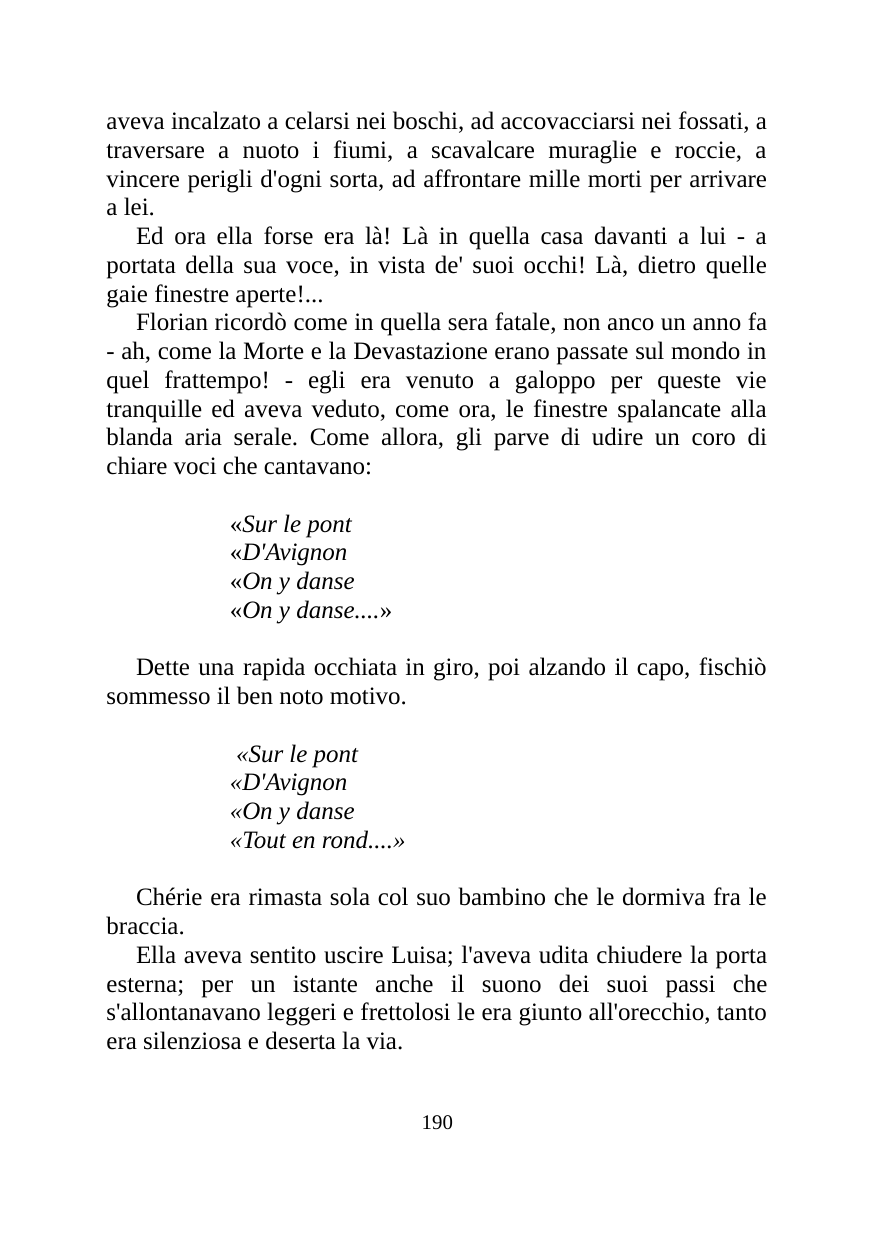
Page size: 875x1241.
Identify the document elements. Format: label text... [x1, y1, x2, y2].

text «Tout en rond....» [200, 825, 768, 854]
text Florian ricordò come in quella sera fatale, non anco un anno fa - ah, come la Morte e la Devastazione erano passate sul mondo in quel frattempo! - egli era venuto a galoppo per queste vie tranquille ed aveva veduto, come ora, le finestre spalancate alla blanda aria serale. Come allora, gli parve di udire un coro di chiare voci che cantavano: [106, 307, 768, 480]
text Ella aveva sentito uscire Luisa; l'aveva udita chiudere la porta esterna; per un istante anche il suono dei suoi passi che s'allontanavano leggeri e frettolosi le era giunto all'orecchio, tanto era silenziosa e deserta la via. [106, 940, 768, 1055]
text «D'Avignon [200, 537, 768, 566]
text «On y danse....» [200, 595, 768, 624]
text «Sur le pont [200, 739, 768, 767]
text Ed ora ella forse era là! Là in quella casa davanti a lui - a portata della sua voce, in vista de' suoi occhi! Là, dietro quelle gaie finestre aperte!... [106, 221, 768, 307]
text «D'Avignon [200, 767, 768, 796]
text Chérie era rimasta sola col suo bambino che le dormiva fra le braccia. [106, 882, 768, 940]
text Dette una rapida occhiata in giro, poi alzando il capo, fischiò sommesso il ben noto motivo. [106, 652, 768, 710]
text «On y danse [200, 796, 768, 825]
text «Sur le pont [200, 509, 768, 537]
text «On y danse [200, 566, 768, 595]
text aveva incalzato a celarsi nei boschi, ad accovacciarsi nei fossati, a traversare a nuoto i fiumi, a scavalcare muraglie e roccie, a vincere perigli d'ogni sorta, ad affrontare mille morti per arrivare a lei. [106, 106, 768, 221]
